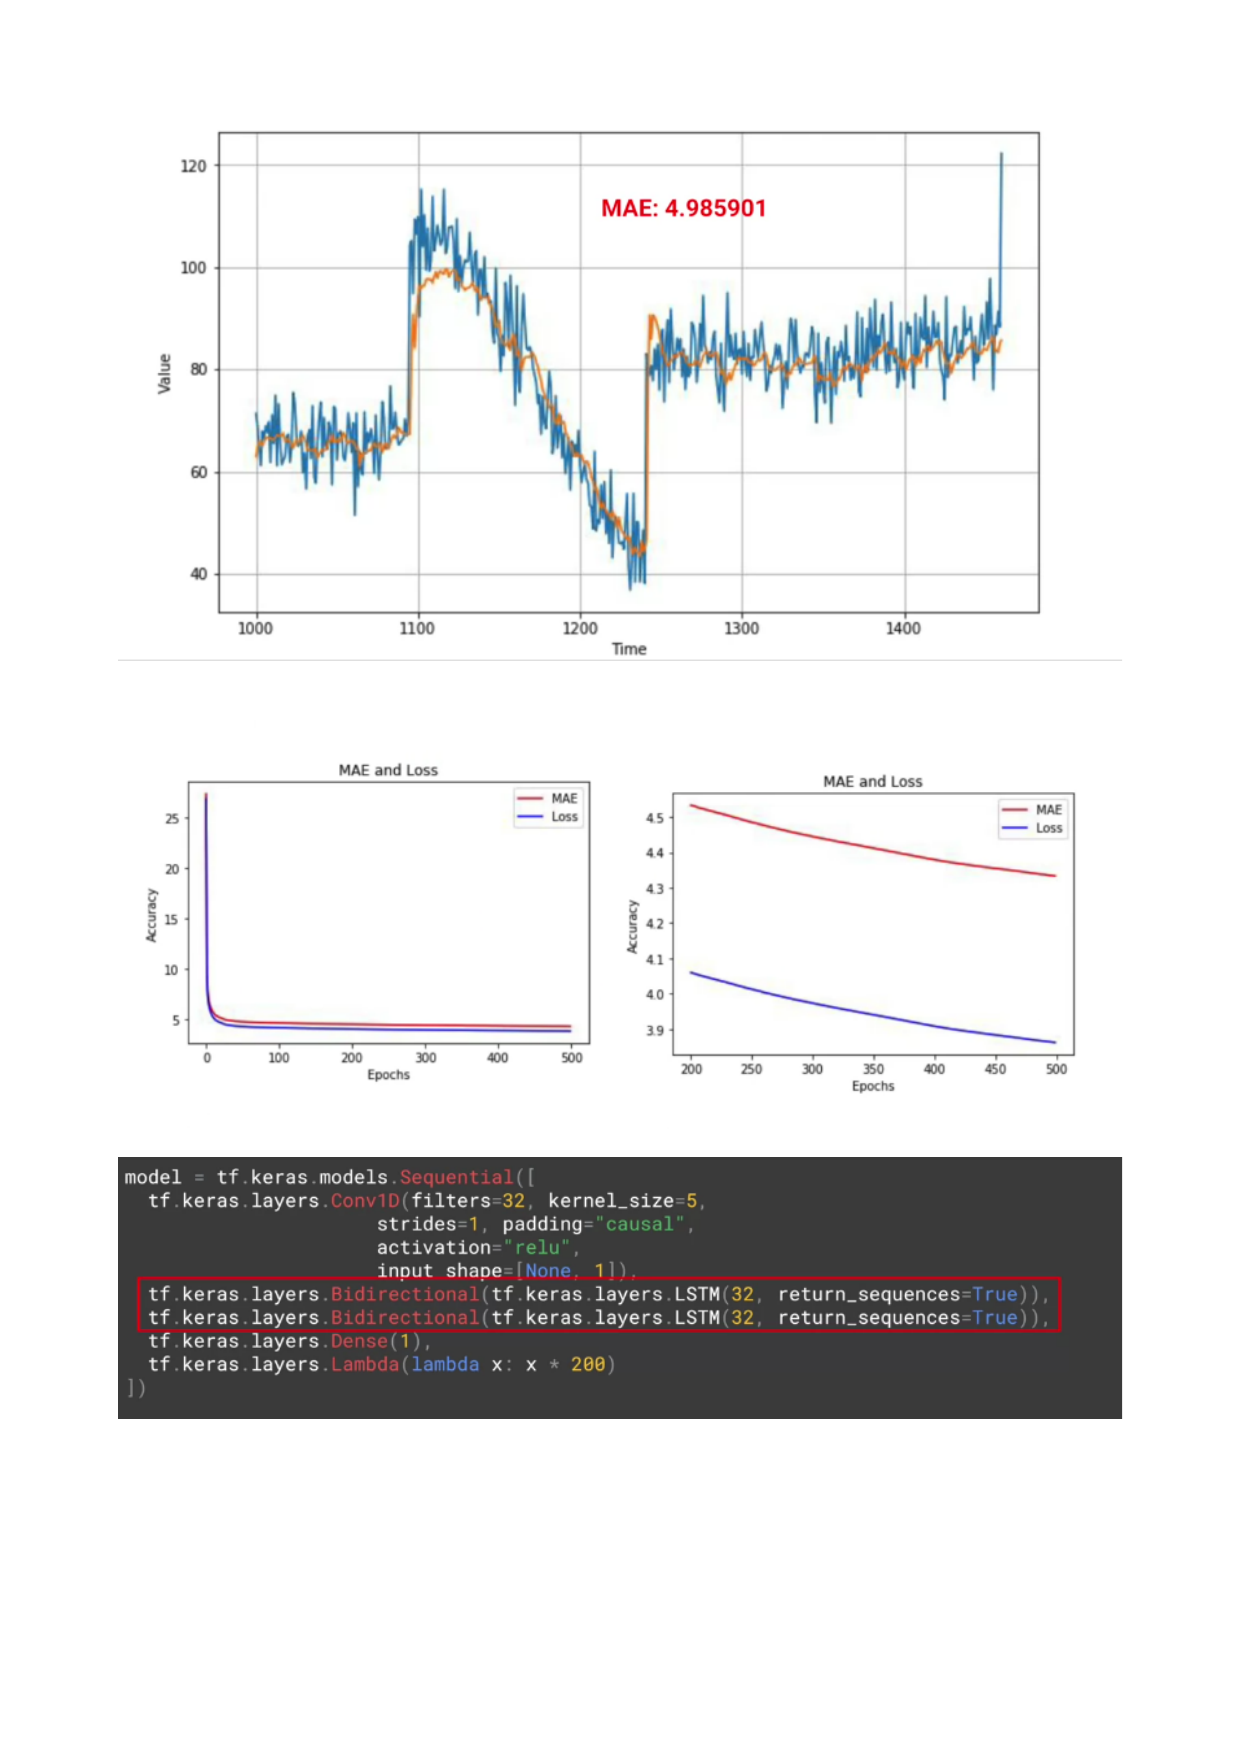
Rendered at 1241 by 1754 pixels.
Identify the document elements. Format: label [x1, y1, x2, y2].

picture [118, 688, 1123, 1129]
picture [118, 1157, 1123, 1419]
picture [118, 118, 1123, 661]
